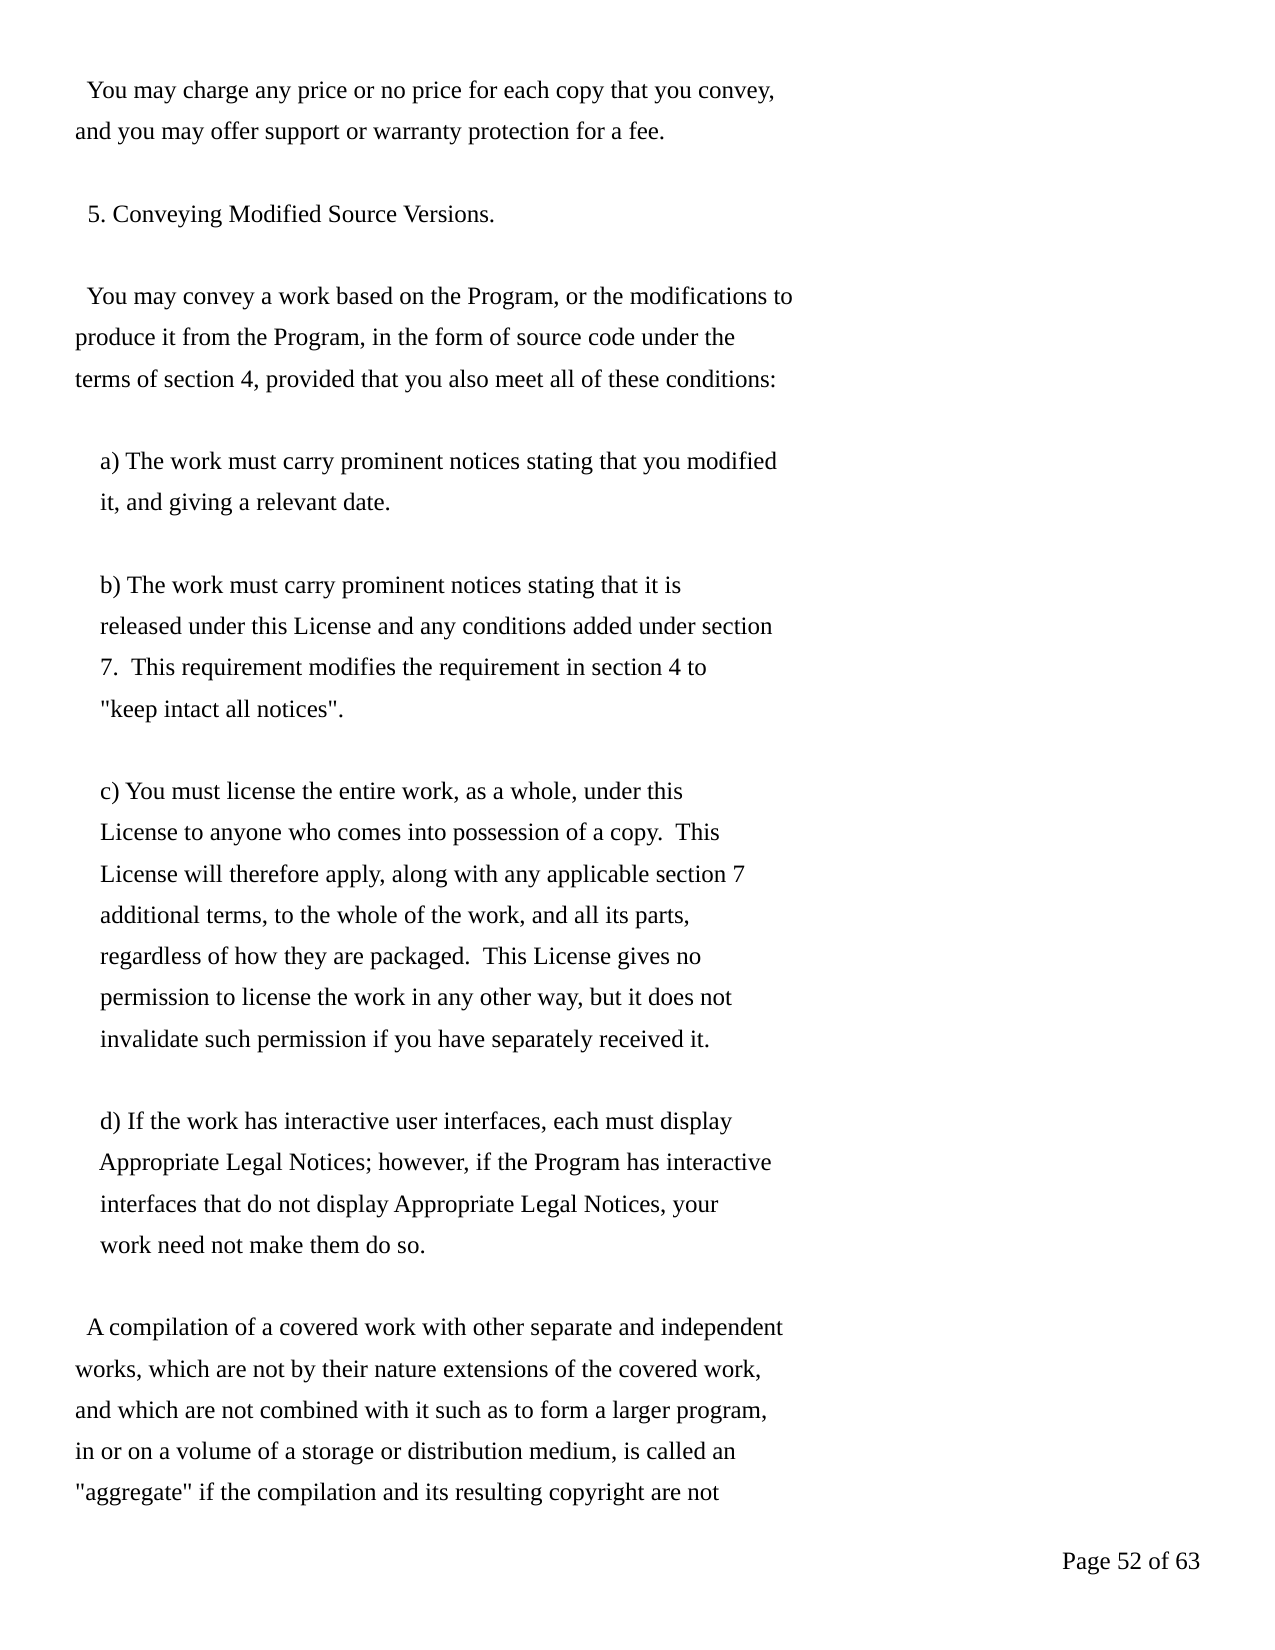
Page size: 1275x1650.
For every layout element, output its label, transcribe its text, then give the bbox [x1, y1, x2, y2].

text regardless of how they are packaged. This License gives no [75, 941, 1200, 970]
text produce it from the Program, in the form of source code under the [75, 322, 1200, 351]
text in or on a volume of a storage or distribution medium, is called an [75, 1436, 1200, 1465]
text c) You must license the entire work, as a whole, under this [75, 776, 1200, 805]
text terms of section 4, provided that you also meet all of these conditions: [75, 364, 1200, 392]
text A compilation of a covered work with other separate and independent [75, 1312, 1200, 1341]
text You may charge any price or no price for each copy that you convey, [75, 75, 1200, 104]
text License to anyone who comes into possession of a copy. This [75, 817, 1200, 846]
text it, and giving a relevant date. [75, 487, 1200, 516]
text work need not make them do so. [75, 1230, 1200, 1259]
text 5. Conveying Modified Source Versions. [75, 199, 1200, 227]
text Appropriate Legal Notices; however, if the Program has interactive [75, 1147, 1200, 1176]
text "aggregate" if the compilation and its resulting copyright are not [75, 1477, 1200, 1506]
text a) The work must carry prominent notices stating that you modified [75, 446, 1200, 475]
text interfaces that do not display Appropriate Legal Notices, your [75, 1189, 1200, 1217]
text You may convey a work based on the Program, or the modifications to [75, 281, 1200, 310]
text works, which are not by their nature extensions of the covered work, [75, 1354, 1200, 1382]
text and which are not combined with it such as to form a larger program, [75, 1395, 1200, 1424]
text additional terms, to the whole of the work, and all its parts, [75, 900, 1200, 929]
text invalidate such permission if you have separately received it. [75, 1024, 1200, 1052]
text "keep intact all notices". [75, 694, 1200, 722]
text released under this License and any conditions added under section [75, 611, 1200, 640]
text permission to license the work in any other way, but it does not [75, 982, 1200, 1011]
text License will therefore apply, along with any applicable section 7 [75, 859, 1200, 887]
text b) The work must carry prominent notices stating that it is [75, 570, 1200, 599]
text d) If the work has interactive user interfaces, each must display [75, 1106, 1200, 1135]
text 7. This requirement modifies the requirement in section 4 to [75, 652, 1200, 681]
text and you may offer support or warranty protection for a fee. [75, 116, 1200, 145]
